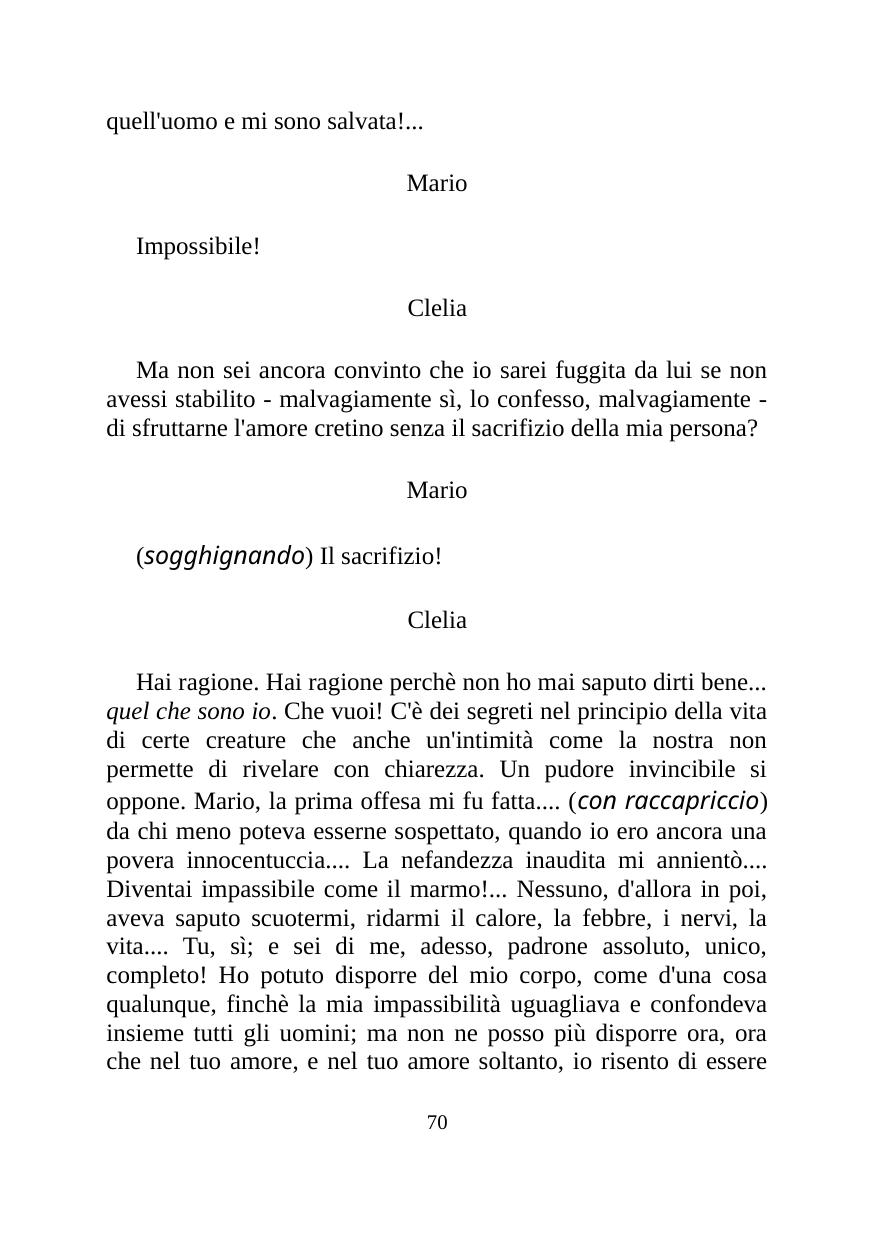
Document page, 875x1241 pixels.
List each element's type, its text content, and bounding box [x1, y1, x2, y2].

text Mario [106, 168, 768, 197]
text Clelia [106, 605, 768, 634]
text Clelia [106, 293, 768, 322]
text Mario [106, 475, 768, 504]
text quell'uomo e mi sono salvata!... [106, 106, 768, 135]
text (sogghignando) Il sacrifizio! [106, 537, 768, 572]
text Ma non sei ancora convinto che io sarei fuggita da lui se non avessi stabilito - malvagiamente sì, lo confesso, malvagiamente - di sfruttarne l'amore cretino senza il sacrifizio della mia persona? [106, 355, 768, 442]
text Hai ragione. Hai ragione perchè non ho mai saputo dirti bene... quel che sono io. Che vuoi! C'è dei segreti nel principio della vita di certe creature che anche un'intimità come la nostra non permette di rivelare con chiarezza. Un pudore invincibile si oppone. Mario, la prima offesa mi fu fatta.... (con raccapriccio) da chi meno poteva esserne sospettato, quando io ero ancora una povera innocentuccia.... La nefandezza inaudita mi annientò.... Diventai impassibile come il marmo!... Nessuno, d'allora in poi, aveva saputo scuotermi, ridarmi il calore, la febbre, i nervi, la vita.... Tu, sì; e sei di me, adesso, padrone assoluto, unico, completo! Ho potuto disporre del mio corpo, come d'una cosa qualunque, finchè la mia impassibilità uguagliava e confondeva insieme tutti gli uomini; ma non ne posso più disporre ora, ora che nel tuo amore, e nel tuo amore soltanto, io risento di essere [106, 667, 768, 1075]
text Impossibile! [106, 231, 768, 259]
